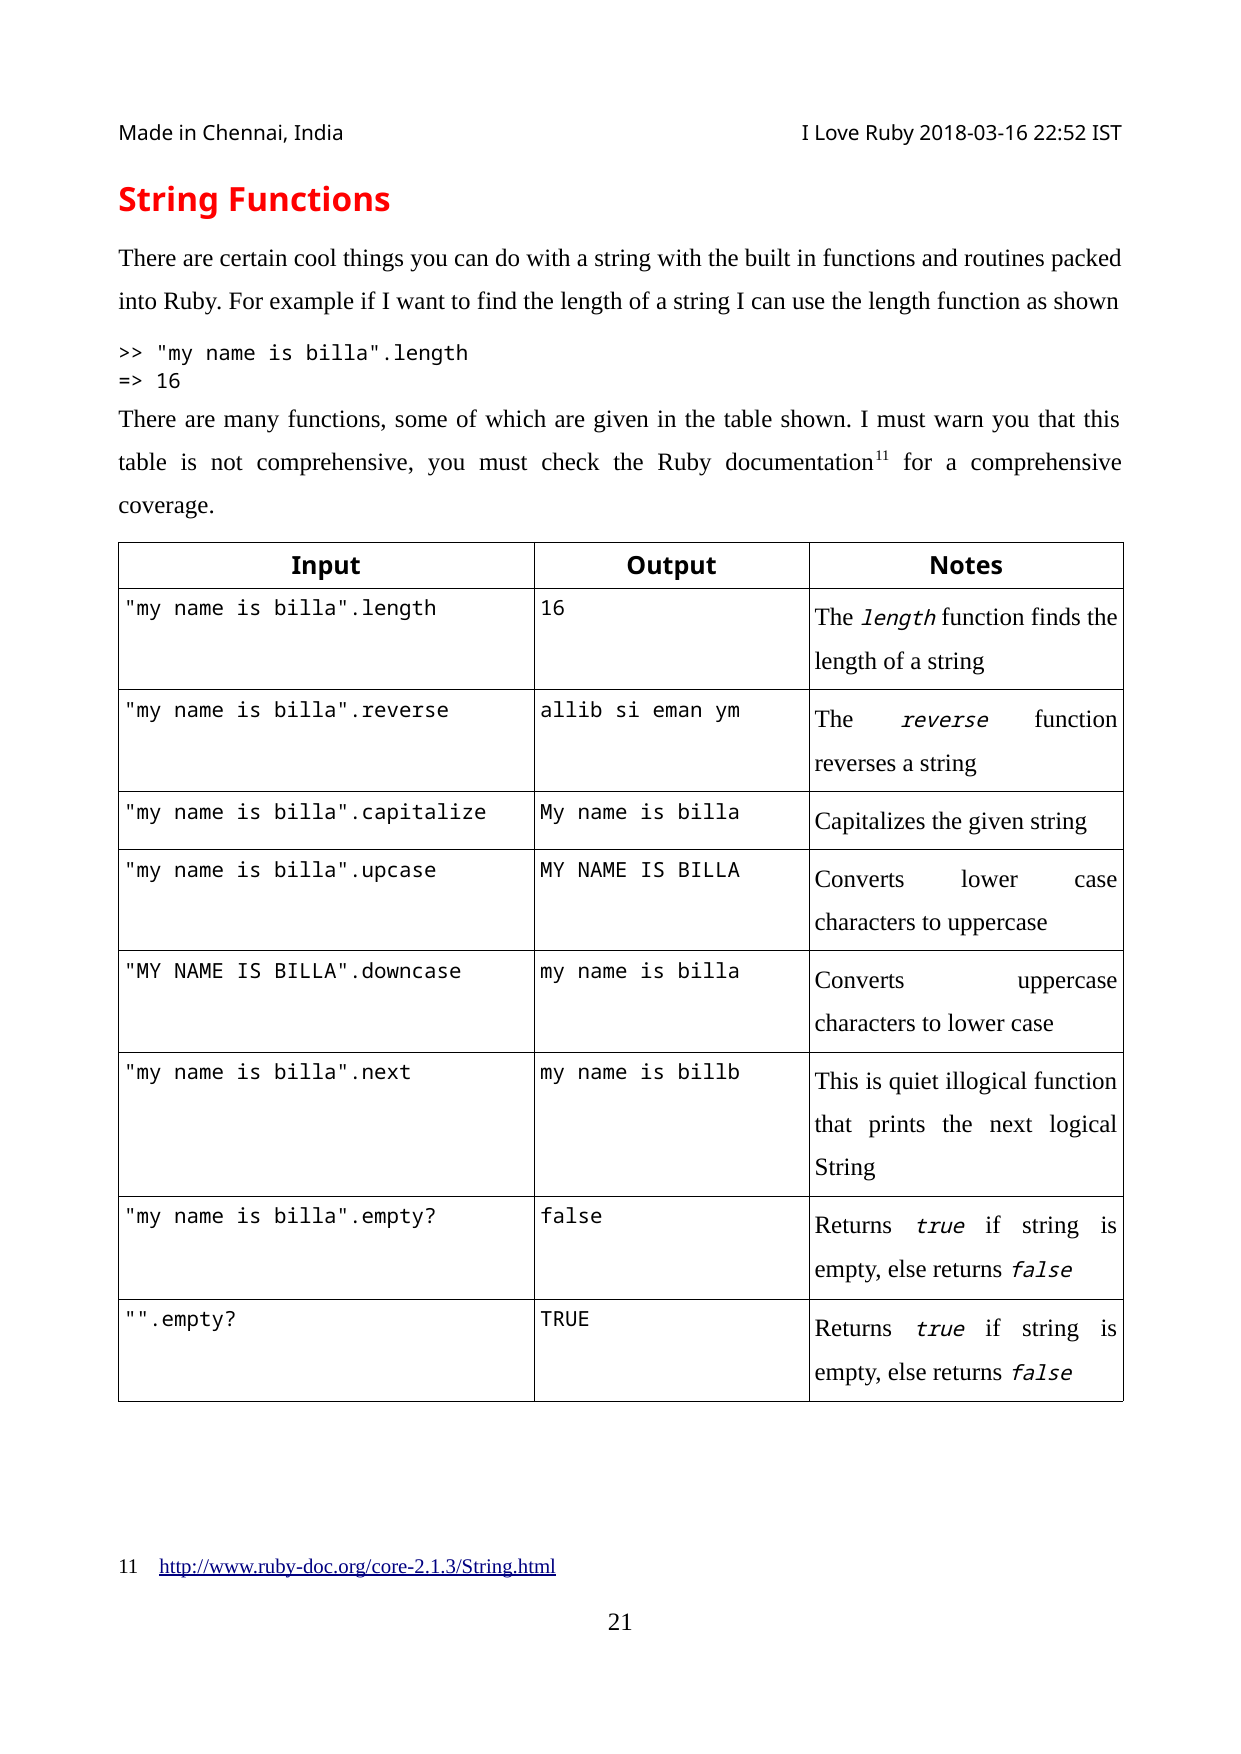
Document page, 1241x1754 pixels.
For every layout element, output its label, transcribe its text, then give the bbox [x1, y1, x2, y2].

subtitle String Functions [118, 176, 1122, 221]
table_cell "my name is billa".reverse [119, 690, 534, 791]
table_cell "my name is billa".empty? [119, 1197, 534, 1298]
table_header Output [535, 543, 809, 587]
table_cell Returns true if string is empty, else returns false [810, 1197, 1123, 1298]
table_cell Returns true if string is empty, else returns false [810, 1300, 1123, 1401]
table_cell "".empty? [119, 1300, 534, 1401]
table_header Notes [810, 543, 1123, 587]
text There are many functions, some of which are given in the table shown. I must warn you that this table is not comprehensive, you must check the Ruby documentation for a comprehensive coverage. [118, 404, 1122, 519]
table_cell my name is billa [535, 951, 809, 1052]
table_cell "my name is billa".length [119, 589, 534, 689]
table_cell "MY NAME IS BILLA".downcase [119, 951, 534, 1052]
text >> "my name is billa".length [118, 338, 1122, 366]
table_cell TRUE [535, 1300, 809, 1401]
table_cell Converts uppercase characters to lower case [810, 951, 1123, 1052]
table_cell The reverse function reverses a string [810, 690, 1123, 791]
table_cell My name is billa [535, 792, 809, 849]
text There are certain cool things you can do with a string with the built in functions and routines packed into Ruby. For example if I want to find the length of a string I can use the length function as shown [118, 243, 1122, 315]
table_cell "my name is billa".upcase [119, 850, 534, 950]
table_cell MY NAME IS BILLA [535, 850, 809, 950]
table_cell allib si eman ym [535, 690, 809, 791]
table_header Input [119, 543, 534, 587]
table_cell Capitalizes the given string [810, 792, 1123, 849]
table_cell my name is billb [535, 1053, 809, 1196]
text => 16 [118, 366, 1122, 395]
table_cell 16 [535, 589, 809, 689]
table_cell "my name is billa".capitalize [119, 792, 534, 849]
table_cell false [535, 1197, 809, 1298]
table_cell Converts lower case characters to uppercase [810, 850, 1123, 950]
table_cell The length function finds the length of a string [810, 589, 1123, 689]
text http://www.ruby-doc.org/core-2.1.3/String.html [118, 1553, 1122, 1578]
table_cell "my name is billa".next [119, 1053, 534, 1196]
table_cell This is quiet illogical function that prints the next logical String [810, 1053, 1123, 1196]
